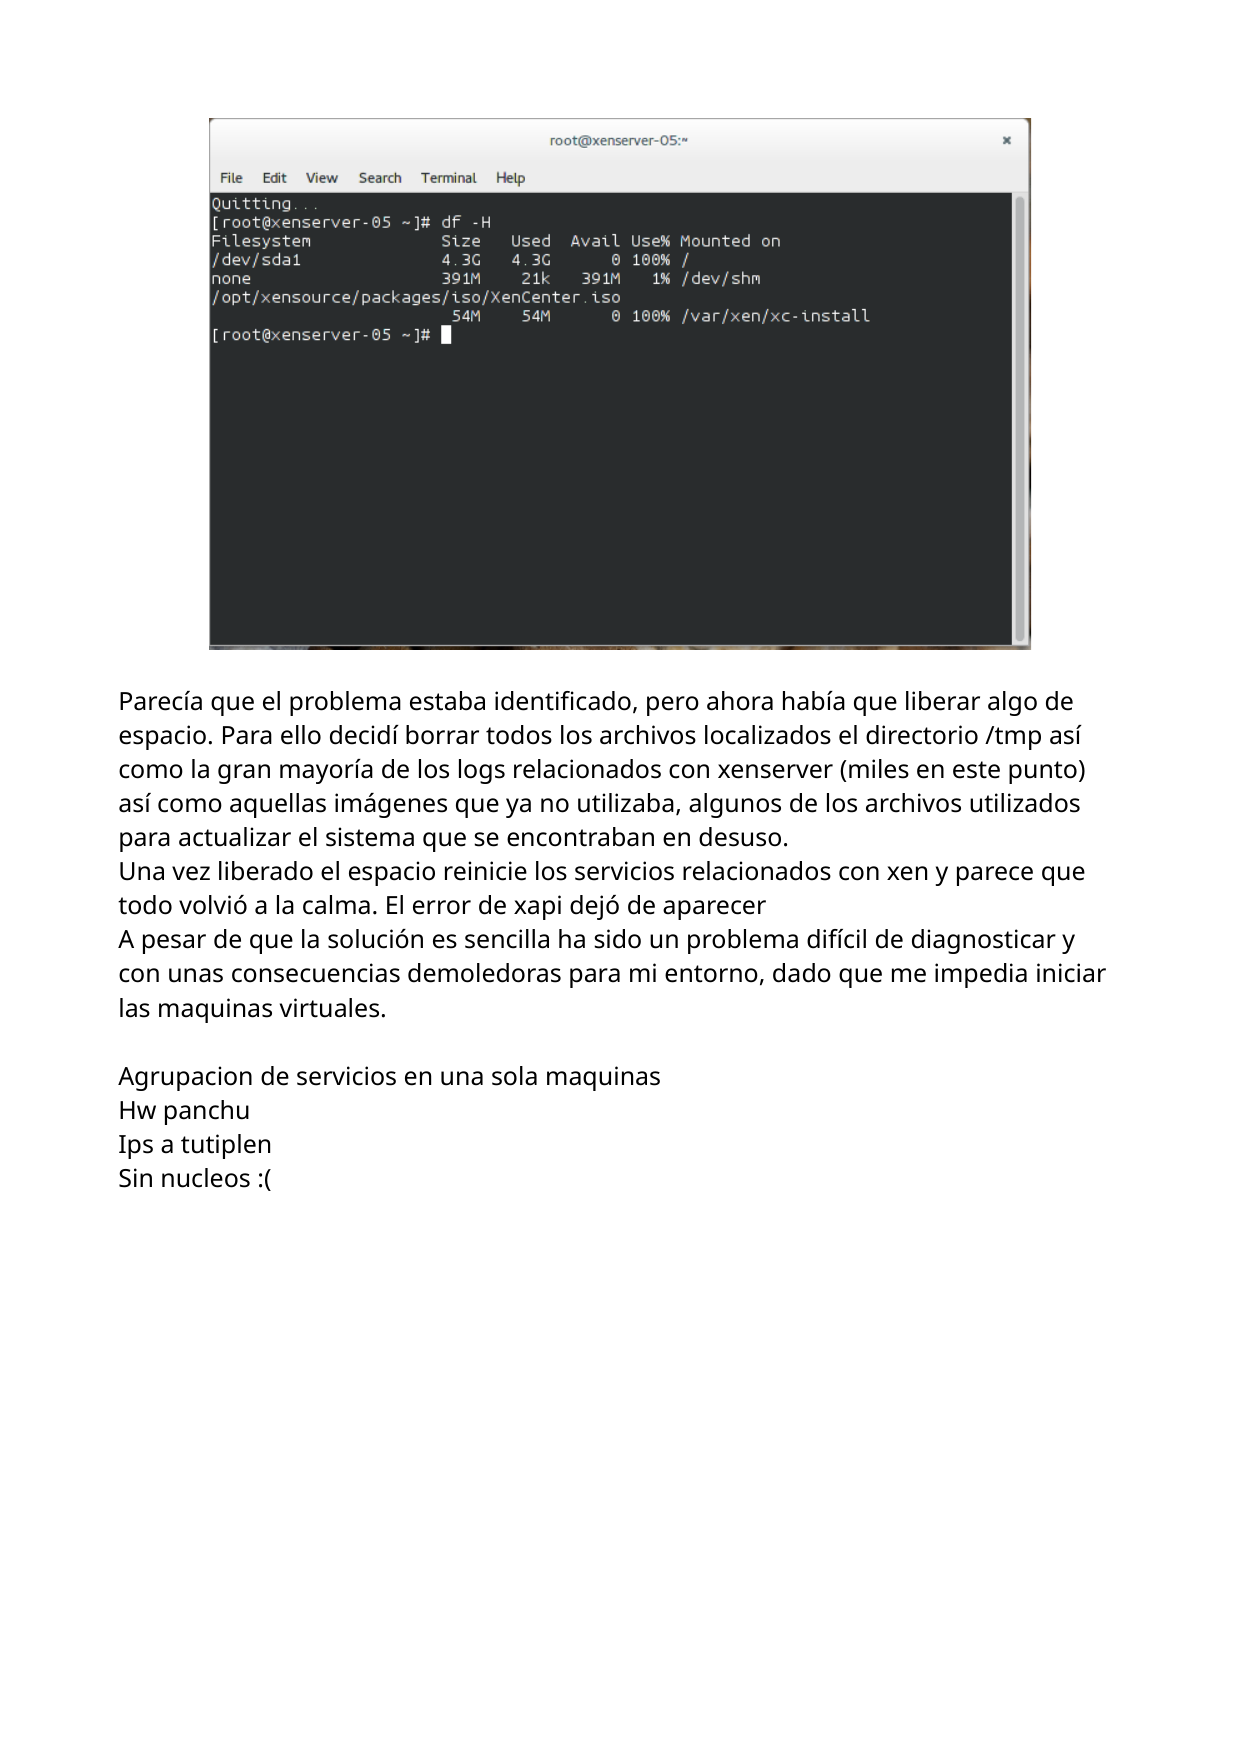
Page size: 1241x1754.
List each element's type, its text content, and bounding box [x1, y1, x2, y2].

text Ips a tutiplen [118, 1126, 1122, 1161]
picture [209, 118, 1032, 650]
text Sin nucleos :( [118, 1161, 1122, 1194]
text A pesar de que la solución es sencilla ha sido un problema difícil de diagnosticar y con unas consecuencias demoledoras para mi entorno, dado que me impedia iniciar las maquinas virtuales. [118, 922, 1122, 1024]
text Una vez liberado el espacio reinicie los servicios relacionados con xen y parece que todo volvió a la calma. El error de xapi dejó de aparecer [118, 854, 1122, 922]
text Parecía que el problema estaba identificado, pero ahora había que liberar algo de espacio. Para ello decidí borrar todos los archivos localizados el directorio /tmp así como la gran mayoría de los logs relacionados con xenserver (miles en este punto) así como aquellas imágenes que ya no utilizaba, algunos de los archivos utilizados para actualizar el sistema que se encontraban en desuso. [118, 684, 1122, 854]
text Agrupacion de servicios en una sola maquinas [118, 1058, 1122, 1092]
text Hw panchu [118, 1092, 1122, 1126]
